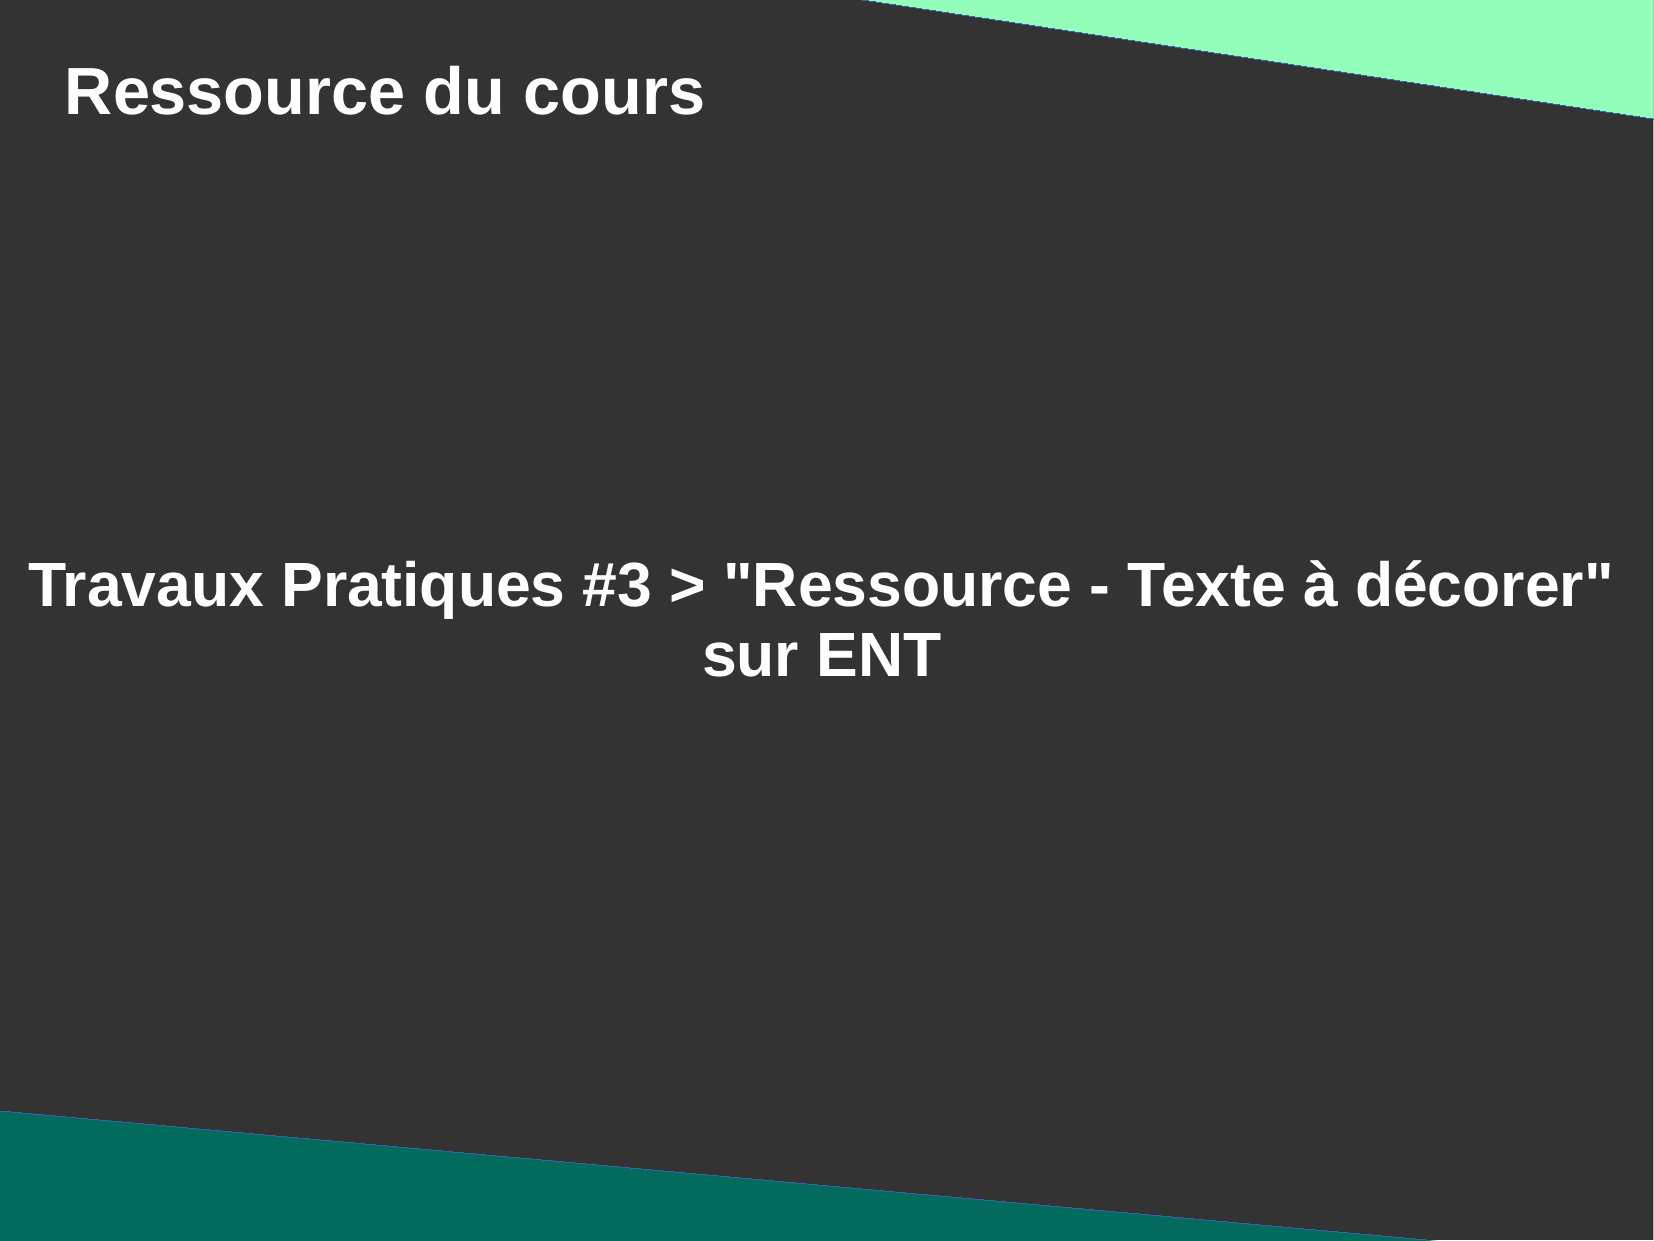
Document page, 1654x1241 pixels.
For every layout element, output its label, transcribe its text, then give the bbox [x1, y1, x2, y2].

text_box [862, 0, 1654, 120]
title Travaux Pratiques #3 > "Ressource - Texte à décorer" sur ENT [22, 550, 1622, 690]
title Ressource du cours [64, 54, 1553, 157]
